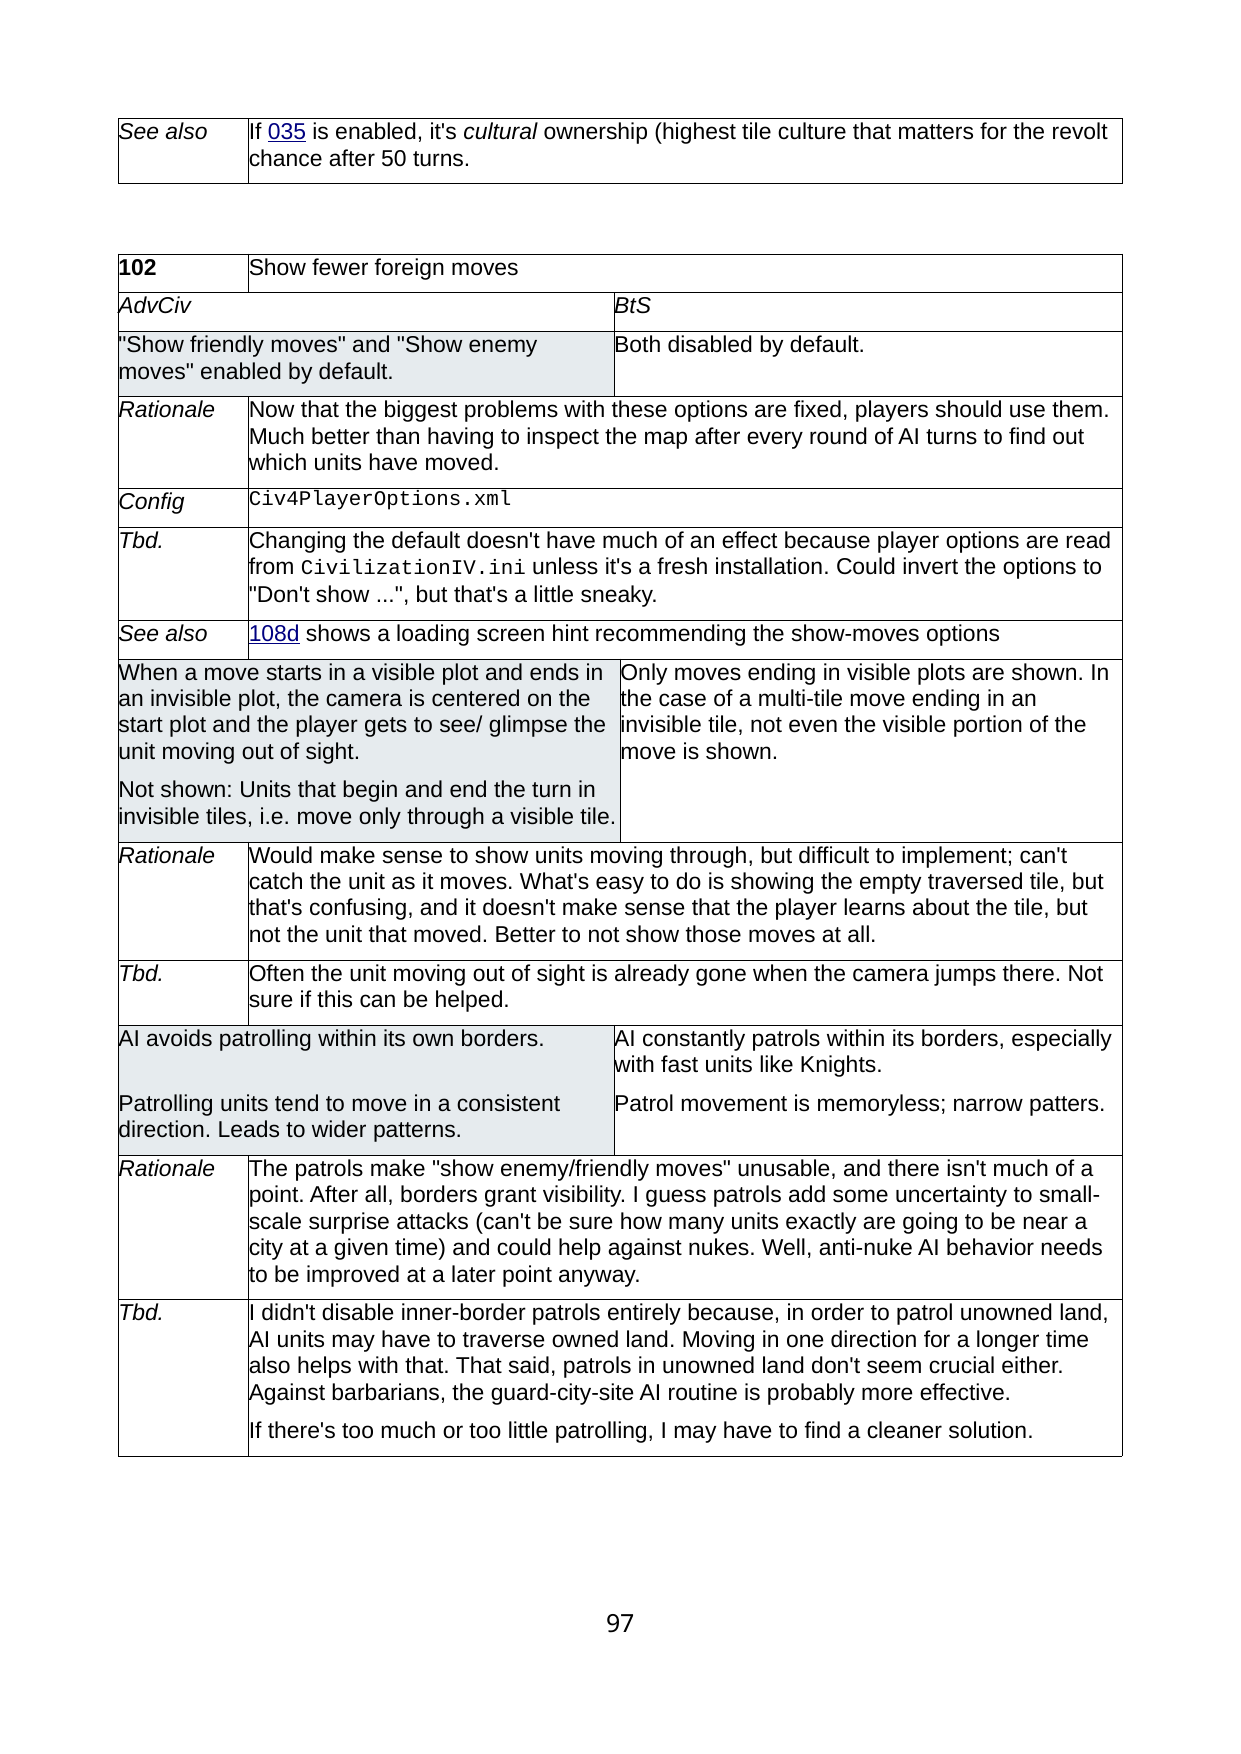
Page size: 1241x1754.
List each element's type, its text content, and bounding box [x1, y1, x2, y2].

table_cell BtS [615, 293, 1122, 331]
table_cell Rationale [119, 1156, 248, 1299]
table_cell Would make sense to show units moving through, but difficult to implement; can't catch the unit as it moves. What's easy to do is showing the empty traversed tile, but that's confusing, and it doesn't make sense that the player learns about the tile, but not the unit that moved. Better to not show those moves at all. [249, 843, 1122, 959]
table_header Show fewer foreign moves [249, 255, 1122, 292]
table_header 102 [119, 255, 248, 292]
table_cell "Show friendly moves" and "Show enemy moves" enabled by default. [119, 332, 614, 396]
table_cell Civ4PlayerOptions.xml [249, 489, 1122, 527]
table_cell Config [119, 489, 248, 527]
table_cell Rationale [119, 397, 248, 488]
table_cell Tbd. [119, 961, 248, 1025]
table_cell Now that the biggest problems with these options are fixed, players should use them. Much better than having to inspect the map after every round of AI turns to find out which units have moved. [249, 397, 1122, 488]
table_cell Changing the default doesn't have much of an effect because player options are read from CivilizationIV.ini unless it's a fresh installation. Could invert the options to "Don't show ...", but that's a little sneaky. [249, 528, 1122, 620]
table_cell Rationale [119, 843, 248, 959]
table_cell Often the unit moving out of sight is already gone when the camera jumps there. Not sure if this can be helped. [249, 961, 1122, 1025]
table_cell AI avoids patrolling within its own borders. Patrolling units tend to move in a consistent direction. Leads to wider patterns. [119, 1026, 614, 1155]
table_cell See also [119, 621, 248, 658]
table_cell If 035 is enabled, it's cultural ownership (highest tile culture that matters for the revolt chance after 50 turns. [249, 119, 1122, 183]
table_cell Tbd. [119, 1300, 248, 1456]
table_cell AI constantly patrols within its borders, especially with fast units like Knights. Patrol movement is memoryless; narrow patters. [615, 1026, 1122, 1155]
table_cell Tbd. [119, 528, 248, 620]
table_cell See also [119, 119, 248, 183]
table_cell When a move starts in a visible plot and ends in an invisible plot, the camera is centered on the start plot and the player gets to see/ glimpse the unit moving out of sight. Not shown: Units that begin and end the turn in invisible tiles, i.e. move only through a visible tile. [119, 660, 620, 842]
table_cell 108d shows a loading screen hint recommending the show-moves options [249, 621, 1122, 658]
table_cell I didn't disable inner-border patrols entirely because, in order to patrol unowned land, AI units may have to traverse owned land. Moving in one direction for a longer time also helps with that. That said, patrols in unowned land don't seem crucial either. Against barbarians, the guard-city-site AI routine is probably more effective. If there's too much or too little patrolling, I may have to find a cleaner solution. [249, 1300, 1122, 1456]
table_cell AdvCiv [119, 293, 614, 331]
table_cell Both disabled by default. [615, 332, 1122, 396]
table_cell The patrols make "show enemy/friendly moves" unusable, and there isn't much of a point. After all, borders grant visibility. I guess patrols add some uncertainty to small-scale surprise attacks (can't be sure how many units exactly are going to be near a city at a given time) and could help against nukes. Well, anti-nuke AI behavior needs to be improved at a later point anyway. [249, 1156, 1122, 1299]
table_cell Only moves ending in visible plots are shown. In the case of a multi-tile move ending in an invisible tile, not even the visible portion of the move is shown. [621, 660, 1122, 842]
